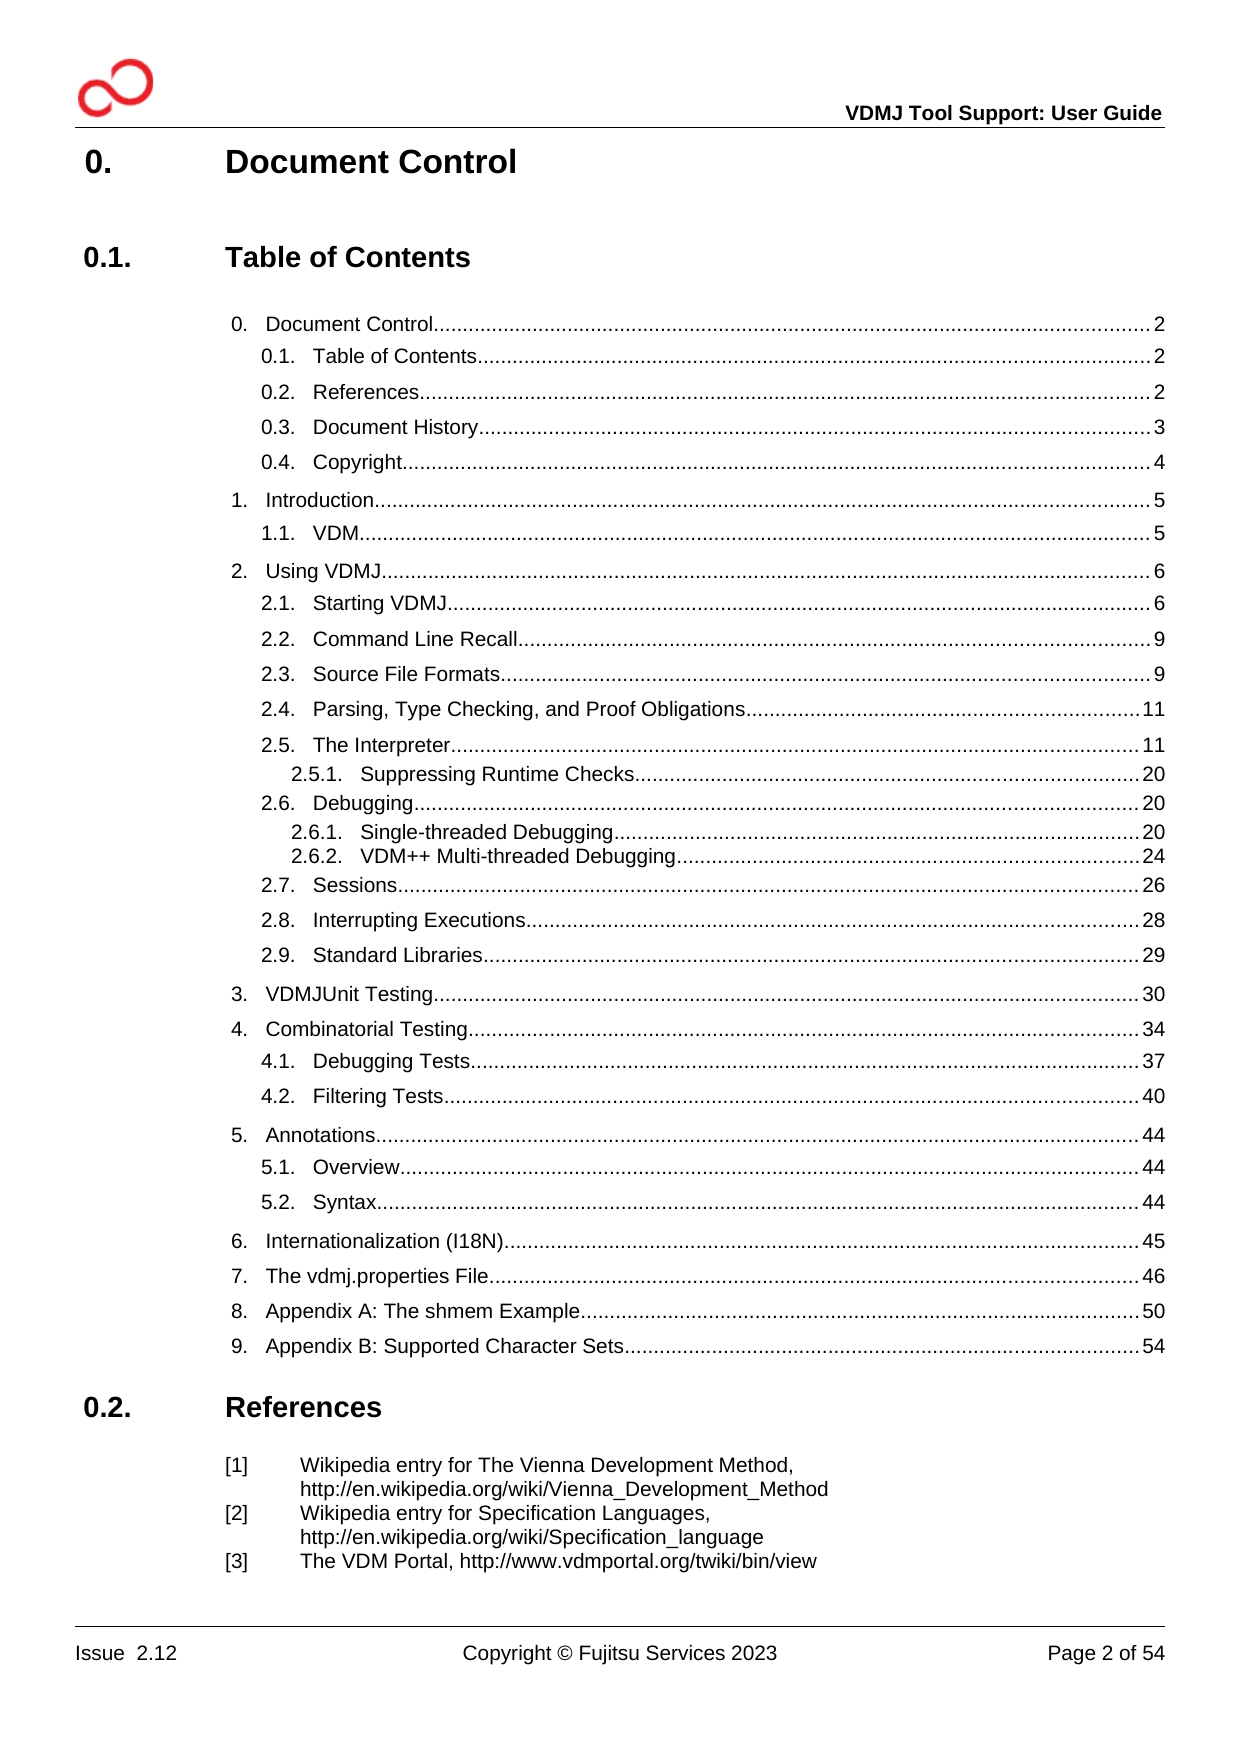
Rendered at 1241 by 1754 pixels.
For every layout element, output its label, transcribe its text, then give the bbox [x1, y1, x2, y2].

text 2.6. Debugging 20 [255, 792, 1165, 815]
text 5.1. Overview 44 [255, 1156, 1165, 1179]
text 0. Document Control 2 [225, 313, 1165, 336]
list Wikipedia entry for Specification Languages, http://en.wikipedia.org/wiki/Specification_language [225, 1502, 1165, 1549]
text 2.5. The Interpreter 11 [255, 733, 1165, 756]
text 2.1. Starting VDMJ 6 [255, 592, 1165, 615]
text 1.1. VDM 5 [255, 521, 1165, 544]
text 3. VDMJUnit Testing 30 [225, 982, 1165, 1006]
list The VDM Portal, http://www.vdmportal.org/twiki/bin/view [225, 1549, 1165, 1573]
text 6. Internationalization (I18N) 45 [225, 1229, 1165, 1252]
text 4.2. Filtering Tests 40 [255, 1085, 1165, 1108]
text 2.5.1. Suppressing Runtime Checks 20 [285, 762, 1165, 786]
text 1. Introduction 5 [225, 489, 1165, 512]
text 2.4. Parsing, Type Checking, and Proof Obligations 11 [255, 698, 1165, 721]
text 0.3. Document History 3 [255, 416, 1165, 439]
text 7. The vdmj.properties File 46 [225, 1264, 1165, 1288]
subtitle Table of Contents [75, 241, 1165, 274]
text 0.1. Table of Contents 2 [255, 345, 1165, 368]
text 4. Combinatorial Testing 34 [225, 1017, 1165, 1041]
list Wikipedia entry for The Vienna Development Method, http://en.wikipedia.org/wiki/Vienna_Development_Method [225, 1454, 1165, 1502]
text 0.4. Copyright 4 [255, 451, 1165, 474]
subtitle References [75, 1391, 1165, 1424]
text 5.2. Syntax 44 [255, 1191, 1165, 1214]
subtitle Document Control [75, 143, 1165, 181]
picture [78, 52, 153, 127]
text 2.6.1. Single-threaded Debugging 20 [285, 821, 1165, 844]
text 2.6.2. VDM++ Multi-threaded Debugging 24 [285, 844, 1165, 867]
text 9. Appendix B: Supported Character Sets 54 [225, 1335, 1165, 1358]
text 0.2. References 2 [255, 380, 1165, 403]
text 2.3. Source File Formats 9 [255, 662, 1165, 686]
text 2.7. Sessions 26 [255, 873, 1165, 897]
text 4.1. Debugging Tests 37 [255, 1050, 1165, 1073]
text 2.9. Standard Libraries 29 [255, 944, 1165, 967]
text 2. Using VDMJ 6 [225, 559, 1165, 583]
text 2.8. Interrupting Executions 28 [255, 909, 1165, 932]
text 8. Appendix A: The shmem Example 50 [225, 1299, 1165, 1323]
text 5. Annotations 44 [225, 1123, 1165, 1147]
text 2.2. Command Line Recall 9 [255, 627, 1165, 650]
